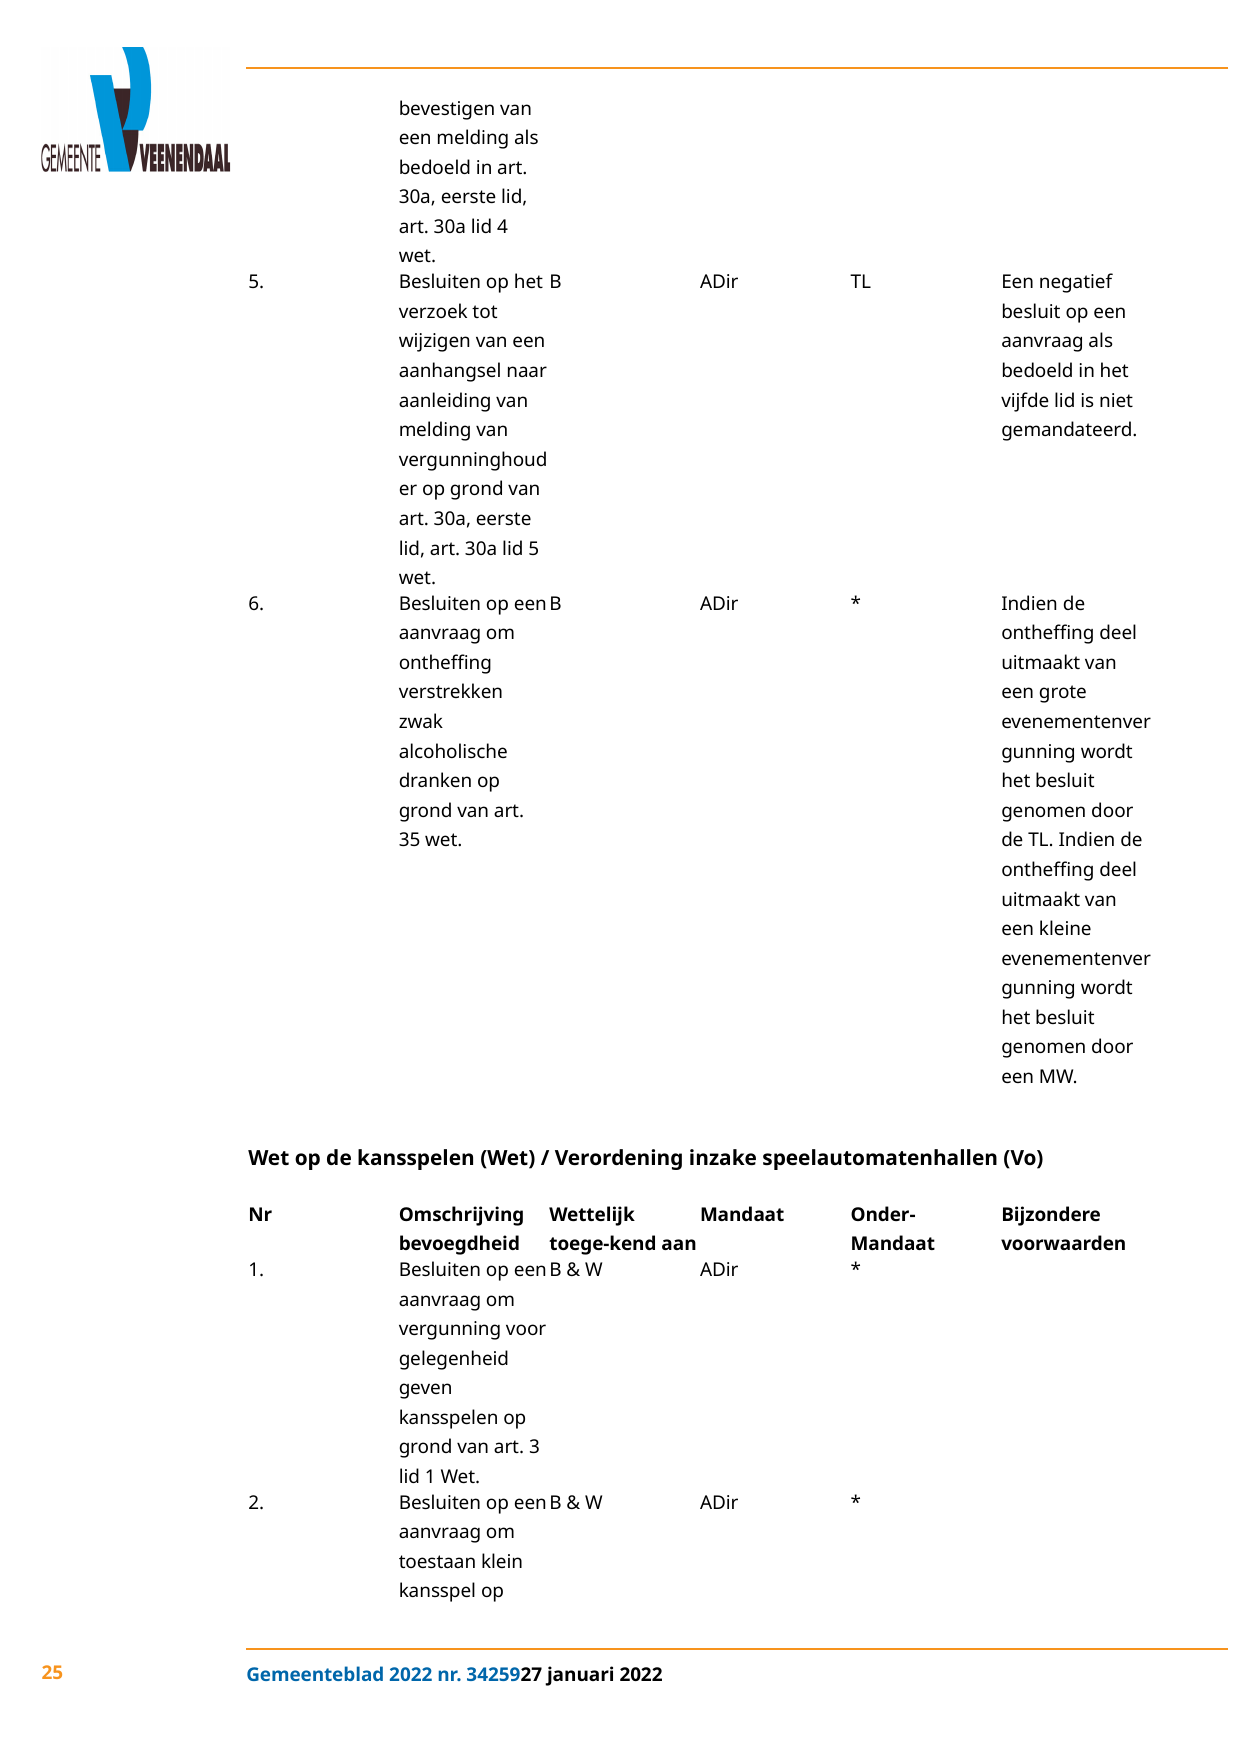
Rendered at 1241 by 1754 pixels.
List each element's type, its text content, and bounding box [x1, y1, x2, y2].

table_cell B & W [549, 1256, 700, 1489]
table_cell ADir [700, 1256, 850, 1489]
table_header Omschrijving bevoegdheid [399, 1201, 549, 1256]
table_cell Besluiten op het verzoek tot wijzigen van een aanhangsel naar aanleiding van melding van vergunninghouder op grond van art. 30a, eerste lid, art. 30a lid 5 wet. [399, 269, 549, 590]
table_cell ADir [700, 269, 850, 590]
table_cell ADir [700, 1489, 850, 1603]
table_cell [1001, 1256, 1152, 1489]
table_cell Indien de ontheffing deel uitmaakt van een grote evenementenvergunning wordt het besluit genomen door de TL. Indien de ontheffing deel uitmaakt van een kleine evenementenvergunning wordt het besluit genomen door een MW. [1001, 590, 1152, 1089]
table_cell [700, 95, 850, 268]
table_cell B [549, 590, 700, 1089]
table_cell 5. [248, 269, 398, 590]
table_header Wettelijk toege-kend aan [549, 1201, 700, 1256]
table_cell Besluiten op een aanvraag om toestaan klein kansspel op [399, 1489, 549, 1603]
table_cell 2. [248, 1489, 398, 1603]
table_cell [549, 95, 700, 268]
table_cell Besluiten op een aanvraag om ontheffing verstrekken zwak alcoholische dranken op grond van art. 35 wet. [399, 590, 549, 1089]
picture [123, 47, 231, 172]
table_cell Besluiten op een aanvraag om vergunning voor gelegenheid geven kansspelen op grond van art. 3 lid 1 Wet. [399, 1256, 549, 1489]
table_cell * [850, 590, 1001, 1089]
table_cell [850, 95, 1001, 268]
picture [41, 47, 130, 172]
table_cell 1. [248, 1256, 398, 1489]
table_cell * [850, 1256, 1001, 1489]
table_header Nr [248, 1201, 398, 1256]
table_cell Een negatief besluit op een aanvraag als bedoeld in het vijfde lid is niet gemandateerd. [1001, 269, 1152, 590]
text Wet op de kansspelen (Wet) / Verordening inzake speelautomatenhallen (Vo) [248, 1143, 1152, 1171]
table_cell 6. [248, 590, 398, 1089]
table_cell bevestigen van een melding als bedoeld in art. 30a, eerste lid, art. 30a lid 4 wet. [399, 95, 549, 268]
table_cell * [850, 1489, 1001, 1603]
table_header Bijzondere voorwaarden [1001, 1201, 1152, 1256]
table_cell [248, 95, 398, 268]
table_cell B [549, 269, 700, 590]
table_header Onder- Mandaat [850, 1201, 1001, 1256]
table_cell B & W [549, 1489, 700, 1603]
table_header Mandaat [700, 1201, 850, 1256]
table_cell [1001, 1489, 1152, 1603]
table_cell ADir [700, 590, 850, 1089]
table_cell [1001, 95, 1152, 268]
table_cell TL [850, 269, 1001, 590]
